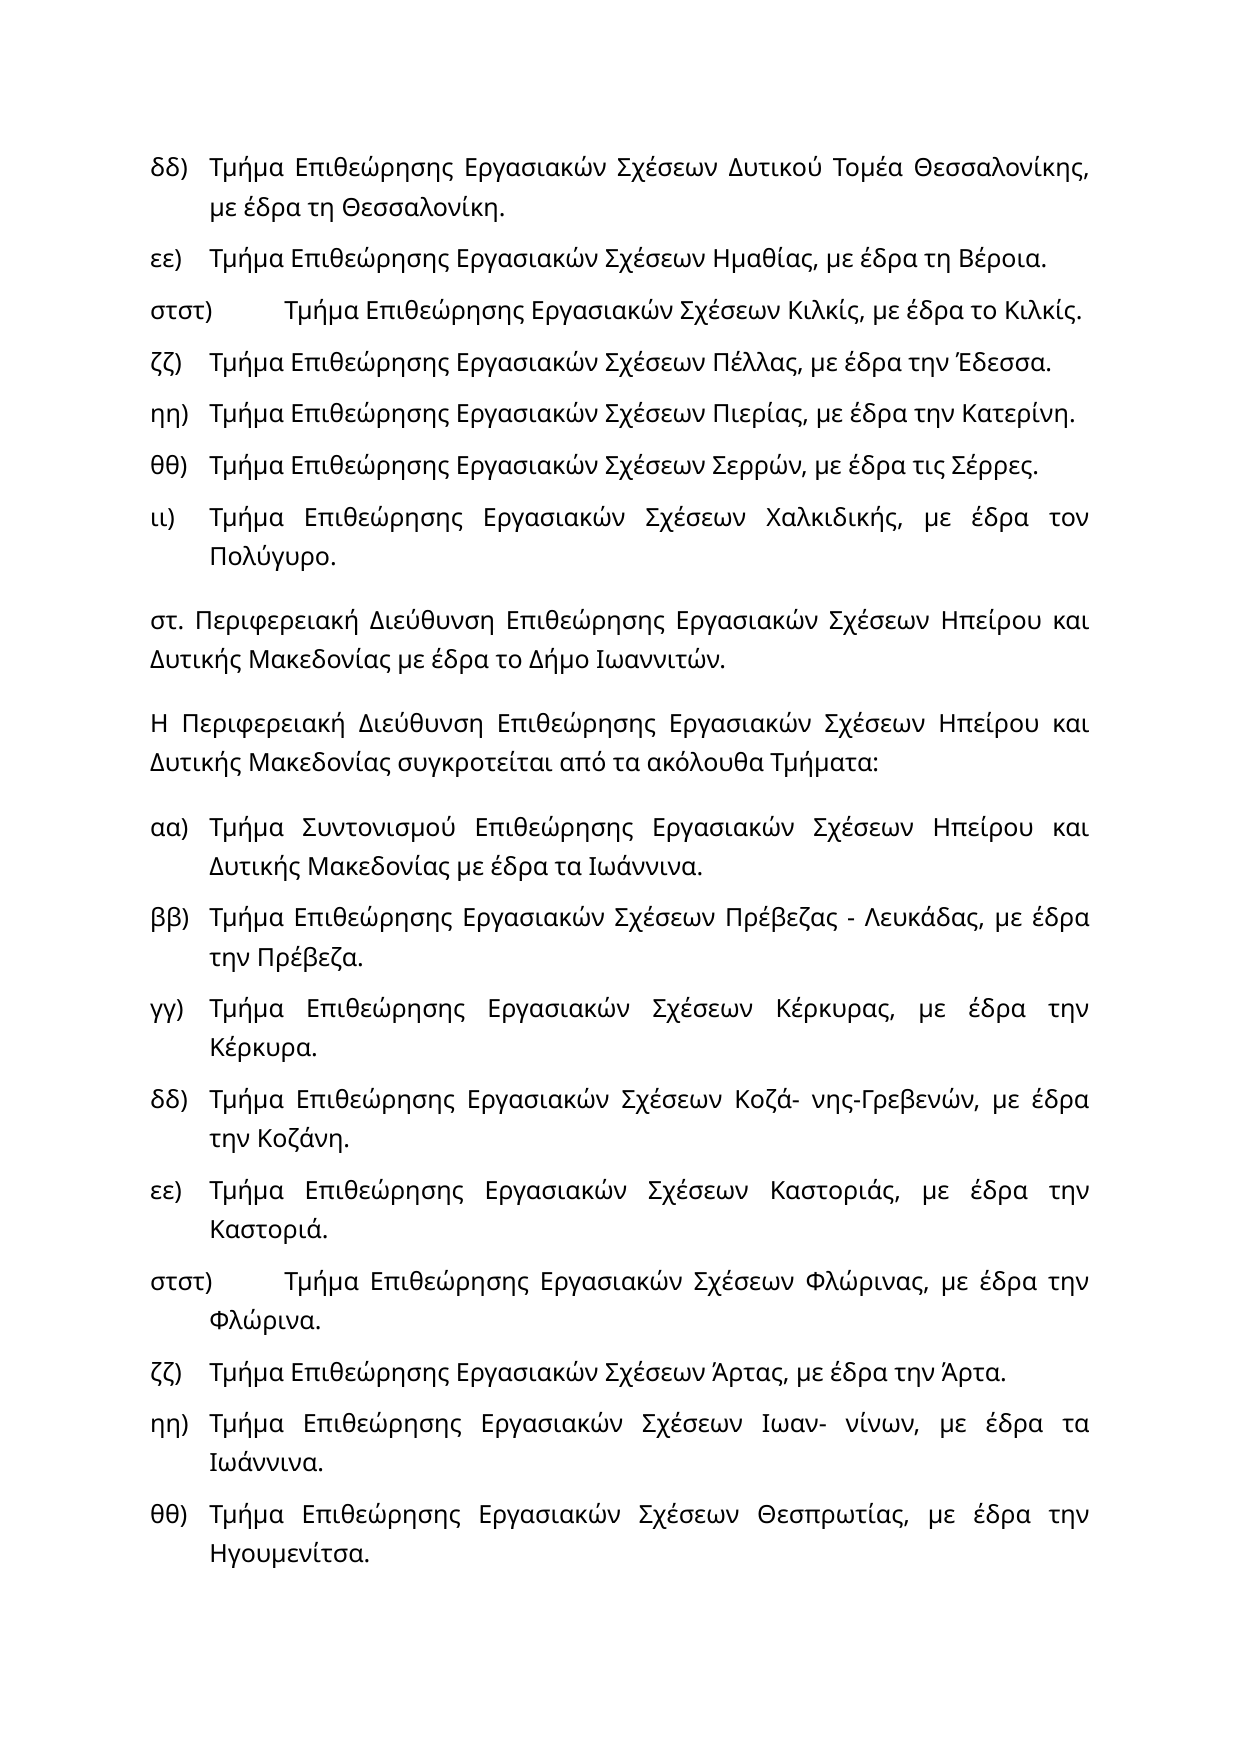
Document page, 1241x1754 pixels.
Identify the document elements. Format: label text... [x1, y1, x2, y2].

list στστ) Τμήμα Επιθεώρησης Εργασιακών Σχέσεων Κιλκίς, με έδρα το Κιλκίς. [150, 292, 1090, 327]
list ηη) Τμήμα Επιθεώρησης Εργασιακών Σχέσεων Ιωαν- νίνων, με έδρα τα Ιωάννινα. [150, 1406, 1090, 1479]
list ηη) Τμήμα Επιθεώρησης Εργασιακών Σχέσεων Πιερίας, με έδρα την Κατερίνη. [150, 396, 1090, 430]
text στ. Περιφερειακή Διεύθυνση Επιθεώρησης Εργασιακών Σχέσεων Ηπείρου και Δυτικής Μακεδονίας με έδρα το Δήμο Ιωαννιτών. [150, 602, 1090, 676]
list ζζ) Τμήμα Επιθεώρησης Εργασιακών Σχέσεων Άρτας, με έδρα την Άρτα. [150, 1354, 1090, 1388]
list θθ) Τμήμα Επιθεώρησης Εργασιακών Σχέσεων Θεσπρωτίας, με έδρα την Ηγουμενίτσα. [150, 1497, 1090, 1570]
list ιι) Τμήμα Επιθεώρησης Εργασιακών Σχέσεων Χαλκιδικής, με έδρα τον Πολύγυρο. [150, 499, 1090, 572]
list εε) Τμήμα Επιθεώρησης Εργασιακών Σχέσεων Ημαθίας, με έδρα τη Βέροια. [150, 241, 1090, 275]
list ζζ) Τμήμα Επιθεώρησης Εργασιακών Σχέσεων Πέλλας, με έδρα την Έδεσσα. [150, 344, 1090, 378]
list θθ) Τμήμα Επιθεώρησης Εργασιακών Σχέσεων Σερρών, με έδρα τις Σέρρες. [150, 447, 1090, 482]
text Η Περιφερειακή Διεύθυνση Επιθεώρησης Εργασιακών Σχέσεων Ηπείρου και Δυτικής Μακεδονίας συγκροτείται από τα ακόλουθα Τμήματα: [150, 706, 1090, 779]
list εε) Τμήμα Επιθεώρησης Εργασιακών Σχέσεων Καστοριάς, με έδρα την Καστοριά. [150, 1172, 1090, 1246]
list γγ) Τμήμα Επιθεώρησης Εργασιακών Σχέσεων Κέρκυρας, με έδρα την Κέρκυρα. [150, 991, 1090, 1064]
list δδ) Τμήμα Επιθεώρησης Εργασιακών Σχέσεων Κοζά- νης-Γρεβενών, με έδρα την Κοζάνη. [150, 1082, 1090, 1155]
list ββ) Τμήμα Επιθεώρησης Εργασιακών Σχέσεων Πρέβεζας - Λευκάδας, με έδρα την Πρέβεζα. [150, 900, 1090, 973]
list αα) Τμήμα Συντονισμού Επιθεώρησης Εργασιακών Σχέσεων Ηπείρου και Δυτικής Μακεδονίας με έδρα τα Ιωάννινα. [150, 809, 1090, 882]
list δδ) Τμήμα Επιθεώρησης Εργασιακών Σχέσεων Δυτικού Τομέα Θεσσαλονίκης, με έδρα τη Θεσσαλονίκη. [150, 150, 1090, 223]
list στστ) Τμήμα Επιθεώρησης Εργασιακών Σχέσεων Φλώρινας, με έδρα την Φλώρινα. [150, 1263, 1090, 1337]
